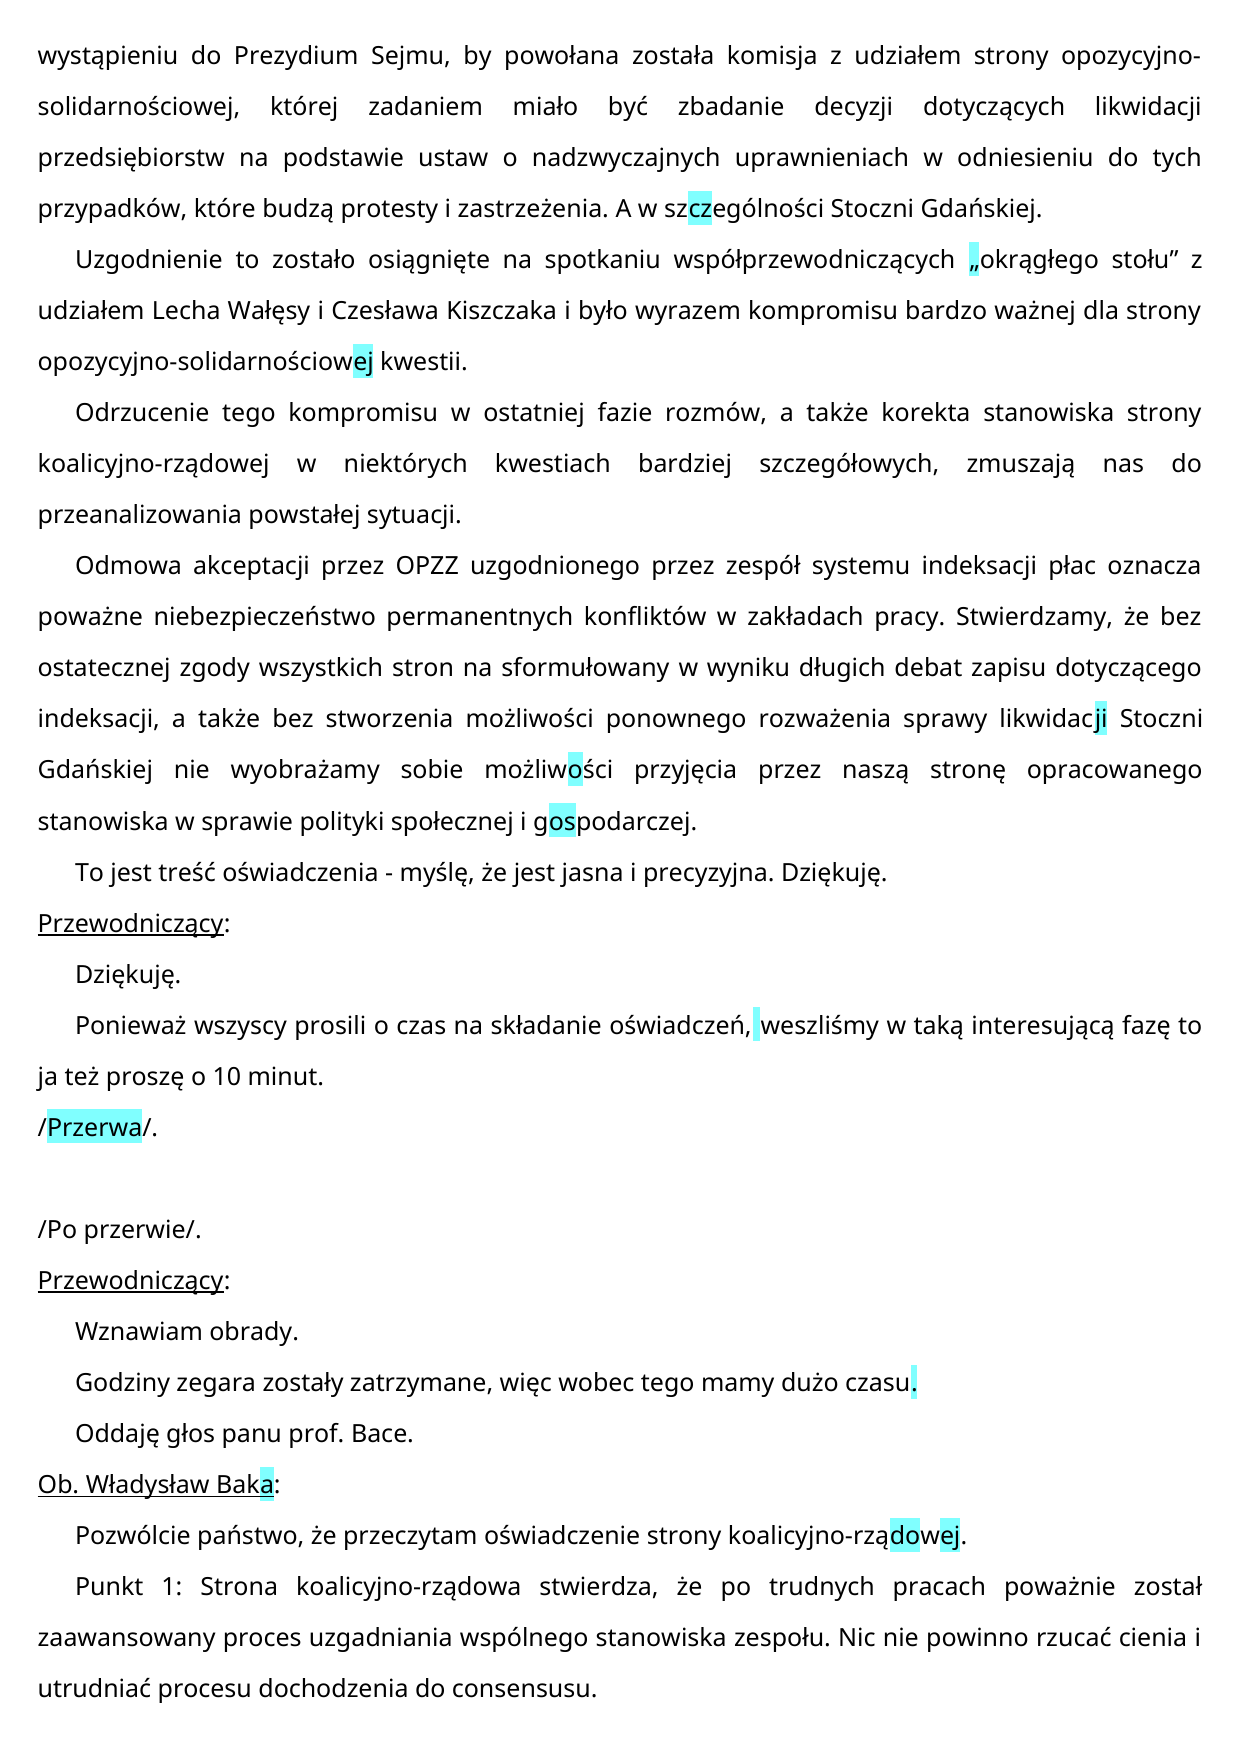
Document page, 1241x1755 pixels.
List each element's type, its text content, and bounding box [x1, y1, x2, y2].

text Przewodniczący: [37, 1262, 1203, 1297]
text /Przerwa/. [37, 1109, 1203, 1143]
text Godziny zegara zostały zatrzymane, więc wobec tego mamy dużo czasu. [37, 1364, 1203, 1399]
text Oddaję głos panu prof. Bace. [37, 1416, 1203, 1450]
text /Po przerwie/. [37, 1211, 1203, 1246]
text Odrzucenie tego kompromisu w ostatniej fazie rozmów, a także korekta stanowiska strony koalicyjno-rządowej w niektórych kwestiach bardziej szczegółowych, zmuszają nas do przeanalizowania powstałej sytuacji. [37, 395, 1203, 531]
text Ponieważ wszyscy prosili o czas na składanie oświadczeń, weszliśmy w taką interesującą fazę to ja też proszę o 10 minut. [37, 1007, 1203, 1092]
text Ob. Władysław Baka: [37, 1467, 1203, 1501]
text Przewodniczący: [37, 905, 1203, 939]
text Dziękuję. [37, 956, 1203, 990]
text Odmowa akceptacji przez OPZZ uzgodnionego przez zespół systemu indeksacji płac oznacza poważne niebezpieczeństwo permanentnych konfliktów w zakładach pracy. Stwierdzamy, że bez ostatecznej zgody wszystkich stron na sformułowany w wyniku długich debat zapisu dotyczącego indeksacji, a także bez stworzenia możliwości ponownego rozważenia sprawy likwidacji Stoczni Gdańskiej nie wyobrażamy sobie możliwości przyjęcia przez naszą stronę opracowanego stanowiska w sprawie polityki społecznej i gospodarczej. [37, 548, 1203, 837]
text Punkt 1: Strona koalicyjno-rządowa stwierdza, że po trudnych pracach poważnie został zaawansowany proces uzgadniania wspólnego stanowiska zespołu. Nic nie powinno rzucać cienia i utrudniać procesu dochodzenia do consensusu. [37, 1569, 1203, 1705]
text To jest treść oświadczenia - myślę, że jest jasna i precyzyjna. Dziękuję. [37, 854, 1203, 888]
text Pozwólcie państwo, że przeczytam oświadczenie strony koalicyjno-rządowej. [37, 1518, 1203, 1552]
text wystąpieniu do Prezydium Sejmu, by powołana została komisja z udziałem strony opozycyjno-solidarnościowej, której zadaniem miało być zbadanie decyzji dotyczących likwidacji przedsiębiorstw na podstawie ustaw o nadzwyczajnych uprawnieniach w odniesieniu do tych przypadków, które budzą protesty i zastrzeżenia. A w szczególności Stoczni Gdańskiej. [37, 37, 1203, 225]
text Wznawiam obrady. [37, 1313, 1203, 1348]
text Uzgodnienie to zostało osiągnięte na spotkaniu współprzewodniczących „okrągłego stołu” z udziałem Lecha Wałęsy i Czesława Kiszczaka i było wyrazem kompromisu bardzo ważnej dla strony opozycyjno-solidarnościowej kwestii. [37, 242, 1203, 378]
